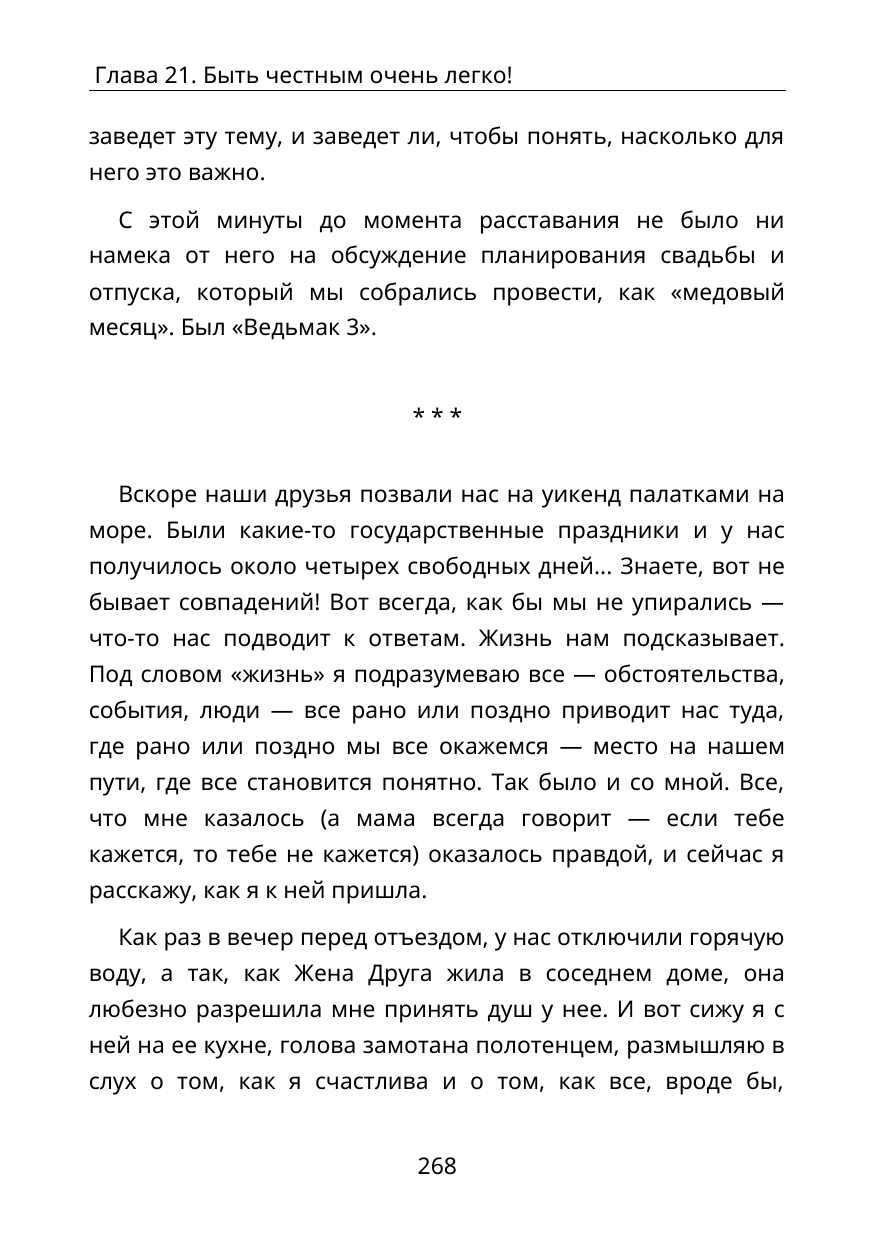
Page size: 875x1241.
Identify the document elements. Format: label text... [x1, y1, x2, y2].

text заведет эту тему, и заведет ли, чтобы понять, насколько для него это важно. [88, 120, 786, 187]
subtitle * * * [88, 401, 786, 432]
text Как раз в вечер перед отъездом, у нас отключили горячую воду, а так, как Жена Друга жила в соседнем доме, она любезно разрешила мне принять душ у нее. И вот сижу я с ней на ее кухне, голова замотана полотенцем, размышляю в слух о том, как я счастлива и о том, как все, вроде бы, [88, 921, 786, 1096]
text С этой минуты до момента расставания не было ни намека от него на обсуждение планирования свадьбы и отпуска, который мы собрались провести, как «медовый месяц». Был «Ведьмак 3». [88, 203, 786, 343]
text Вскоре наши друзья позвали нас на уикенд палатками на море. Были какие-то государственные праздники и у нас получилось около четырех свободных дней... Знаете, вот не бывает совпадений! Вот всегда, как бы мы не упирались — что-то нас подводит к ответам. Жизнь нам подсказывает. Под словом «жизнь» я подразумеваю все — обстоятельства, события, люди — все рано или поздно приводит нас туда, где рано или поздно мы все окажемся — место на нашем пути, где все становится понятно. Так было и со мной. Все, что мне казалось (а мама всегда говорит — если тебе кажется, то тебе не кажется) оказалось правдой, и сейчас я расскажу, как я к ней пришла. [88, 478, 786, 905]
